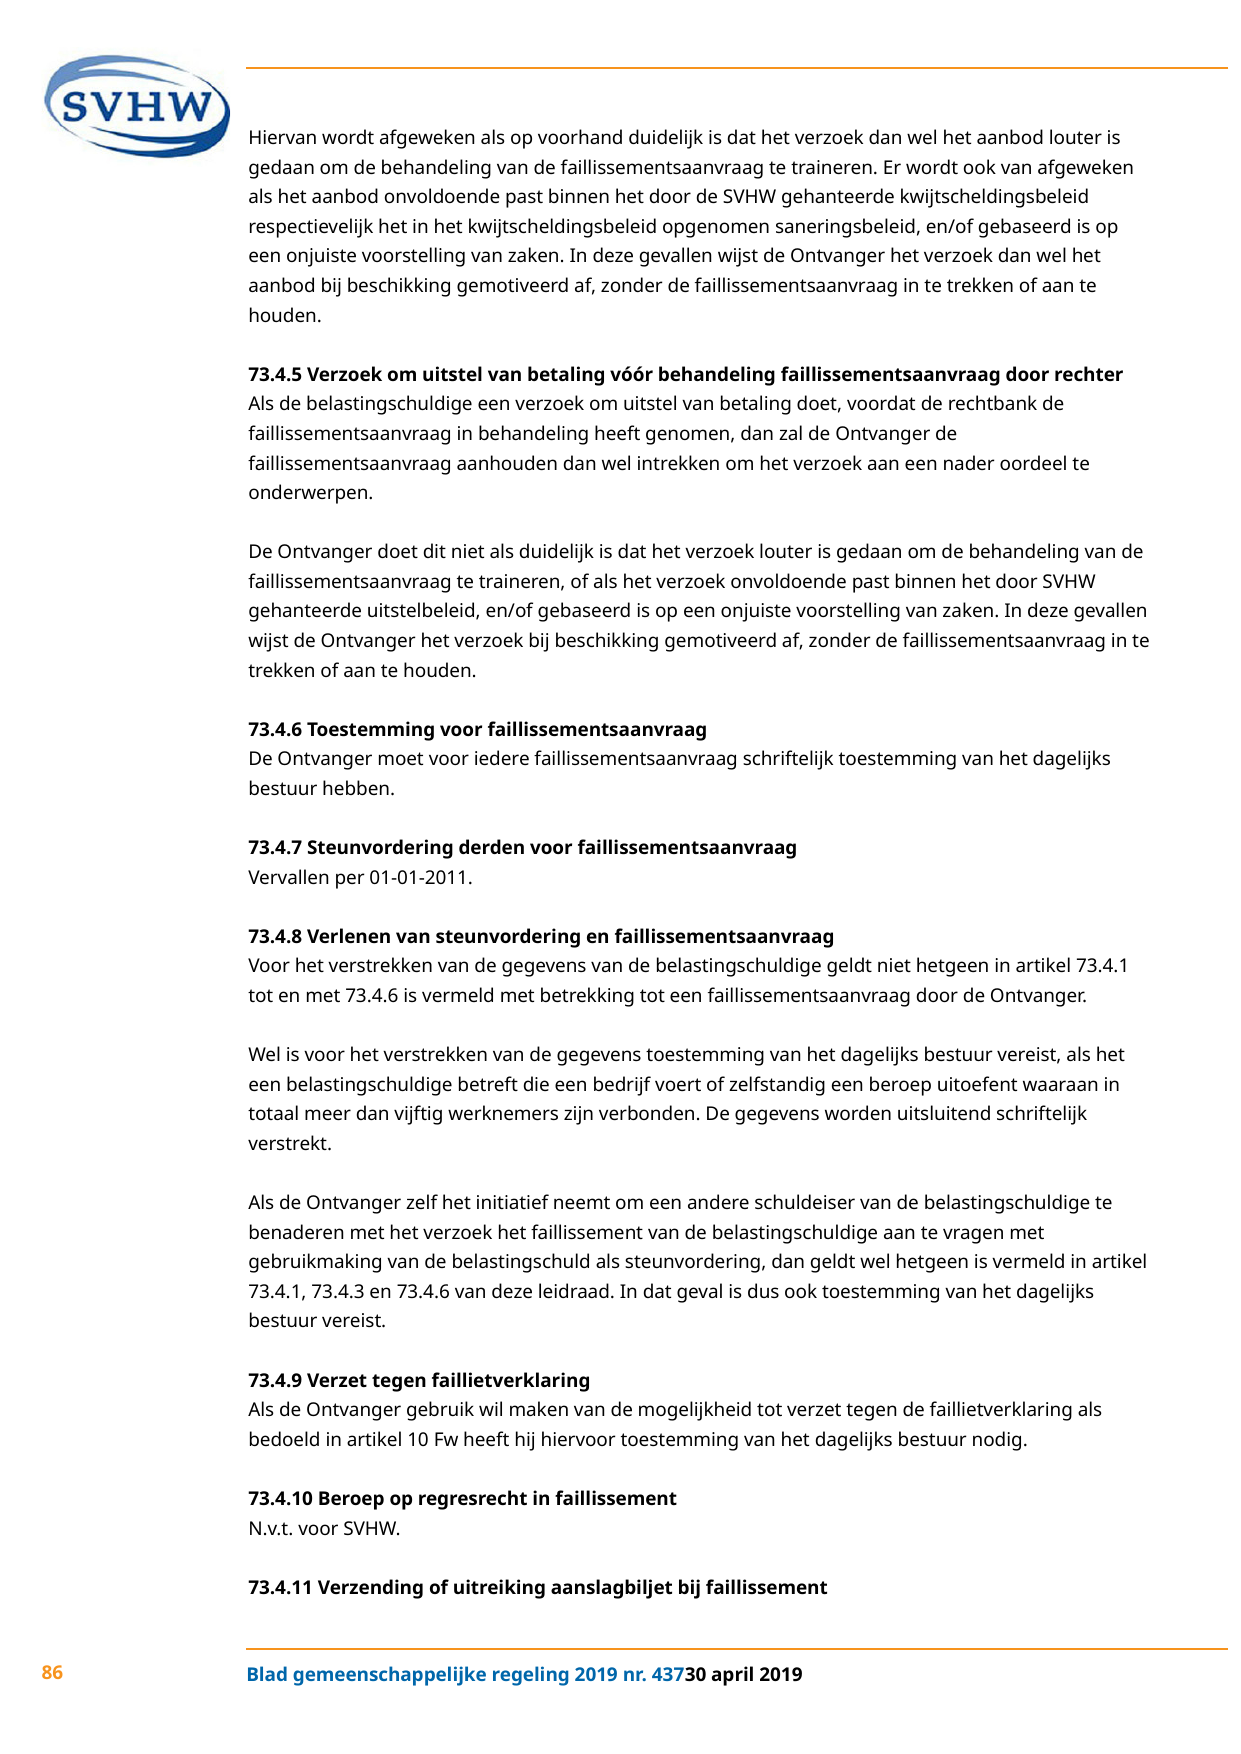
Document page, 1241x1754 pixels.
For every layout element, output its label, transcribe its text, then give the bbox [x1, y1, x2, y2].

text 73.4.8 Verlenen van steunvordering en faillissementsaanvraag [248, 923, 1152, 949]
text Als de belastingschuldige een verzoek om uitstel van betaling doet, voordat de rechtbank de faillissementsaanvraag in behandeling heeft genomen, dan zal de Ontvanger de faillissementsaanvraag aanhouden dan wel intrekken om het verzoek aan een nader oordeel te onderwerpen. [248, 391, 1152, 505]
text 73.4.9 Verzet tegen faillietverklaring [248, 1367, 1152, 1393]
text 73.4.7 Steunvordering derden voor faillissementsaanvraag [248, 834, 1152, 860]
text 73.4.6 Toestemming voor faillissementsaanvraag [248, 716, 1152, 742]
text 73.4.11 Verzending of uitreiking aanslagbiljet bij faillissement [248, 1574, 1152, 1600]
text 73.4.10 Beroep op regresrecht in faillissement [248, 1485, 1152, 1511]
text Hiervan wordt afgeweken als op voorhand duidelijk is dat het verzoek dan wel het aanbod louter is gedaan om de behandeling van de faillissementsaanvraag te traineren. Er wordt ook van afgeweken als het aanbod onvoldoende past binnen het door de SVHW gehanteerde kwijtscheldingsbeleid respectievelijk het in het kwijtscheldingsbeleid opgenomen saneringsbeleid, en/of gebaseerd is op een onjuiste voorstelling van zaken. In deze gevallen wijst de Ontvanger het verzoek dan wel het aanbod bij beschikking gemotiveerd af, zonder de faillissementsaanvraag in te trekken of aan te houden. [248, 124, 1152, 328]
text Wel is voor het verstrekken van de gegevens toestemming van het dagelijks bestuur vereist, als het een belastingschuldige betreft die een bedrijf voert of zelfstandig een beroep uitoefent waaraan in totaal meer dan vijftig werknemers zijn verbonden. De gegevens worden uitsluitend schriftelijk verstrekt. [248, 1041, 1152, 1156]
text Als de Ontvanger gebruik wil maken van de mogelijkheid tot verzet tegen de faillietverklaring als bedoeld in artikel 10 Fw heeft hij hiervoor toestemming van het dagelijks bestuur nodig. [248, 1396, 1152, 1452]
text N.v.t. voor SVHW. [248, 1515, 1152, 1541]
text 73.4.5 Verzoek om uitstel van betaling vóór behandeling faillissementsaanvraag door rechter [248, 361, 1152, 387]
text Vervallen per 01-01-2011. [248, 864, 1152, 890]
text De Ontvanger moet voor iedere faillissementsaanvraag schriftelijk toestemming van het dagelijks bestuur hebben. [248, 746, 1152, 801]
text Als de Ontvanger zelf het initiatief neemt om een andere schuldeiser van de belastingschuldige te benaderen met het verzoek het faillissement van de belastingschuldige aan te vragen met gebruikmaking van de belastingschuld als steunvordering, dan geldt wel hetgeen is vermeld in artikel 73.4.1, 73.4.3 en 73.4.6 van deze leidraad. In dat geval is dus ook toestemming van het dagelijks bestuur vereist. [248, 1189, 1152, 1333]
picture [41, 47, 231, 172]
text De Ontvanger doet dit niet als duidelijk is dat het verzoek louter is gedaan om de behandeling van de faillissementsaanvraag te traineren, of als het verzoek onvoldoende past binnen het door SVHW gehanteerde uitstelbeleid, en/of gebaseerd is op een onjuiste voorstelling van zaken. In deze gevallen wijst de Ontvanger het verzoek bij beschikking gemotiveerd af, zonder de faillissementsaanvraag in te trekken of aan te houden. [248, 538, 1152, 683]
text Voor het verstrekken van de gegevens van de belastingschuldige geldt niet hetgeen in artikel 73.4.1 tot en met 73.4.6 is vermeld met betrekking tot een faillissementsaanvraag door de Ontvanger. [248, 953, 1152, 1008]
